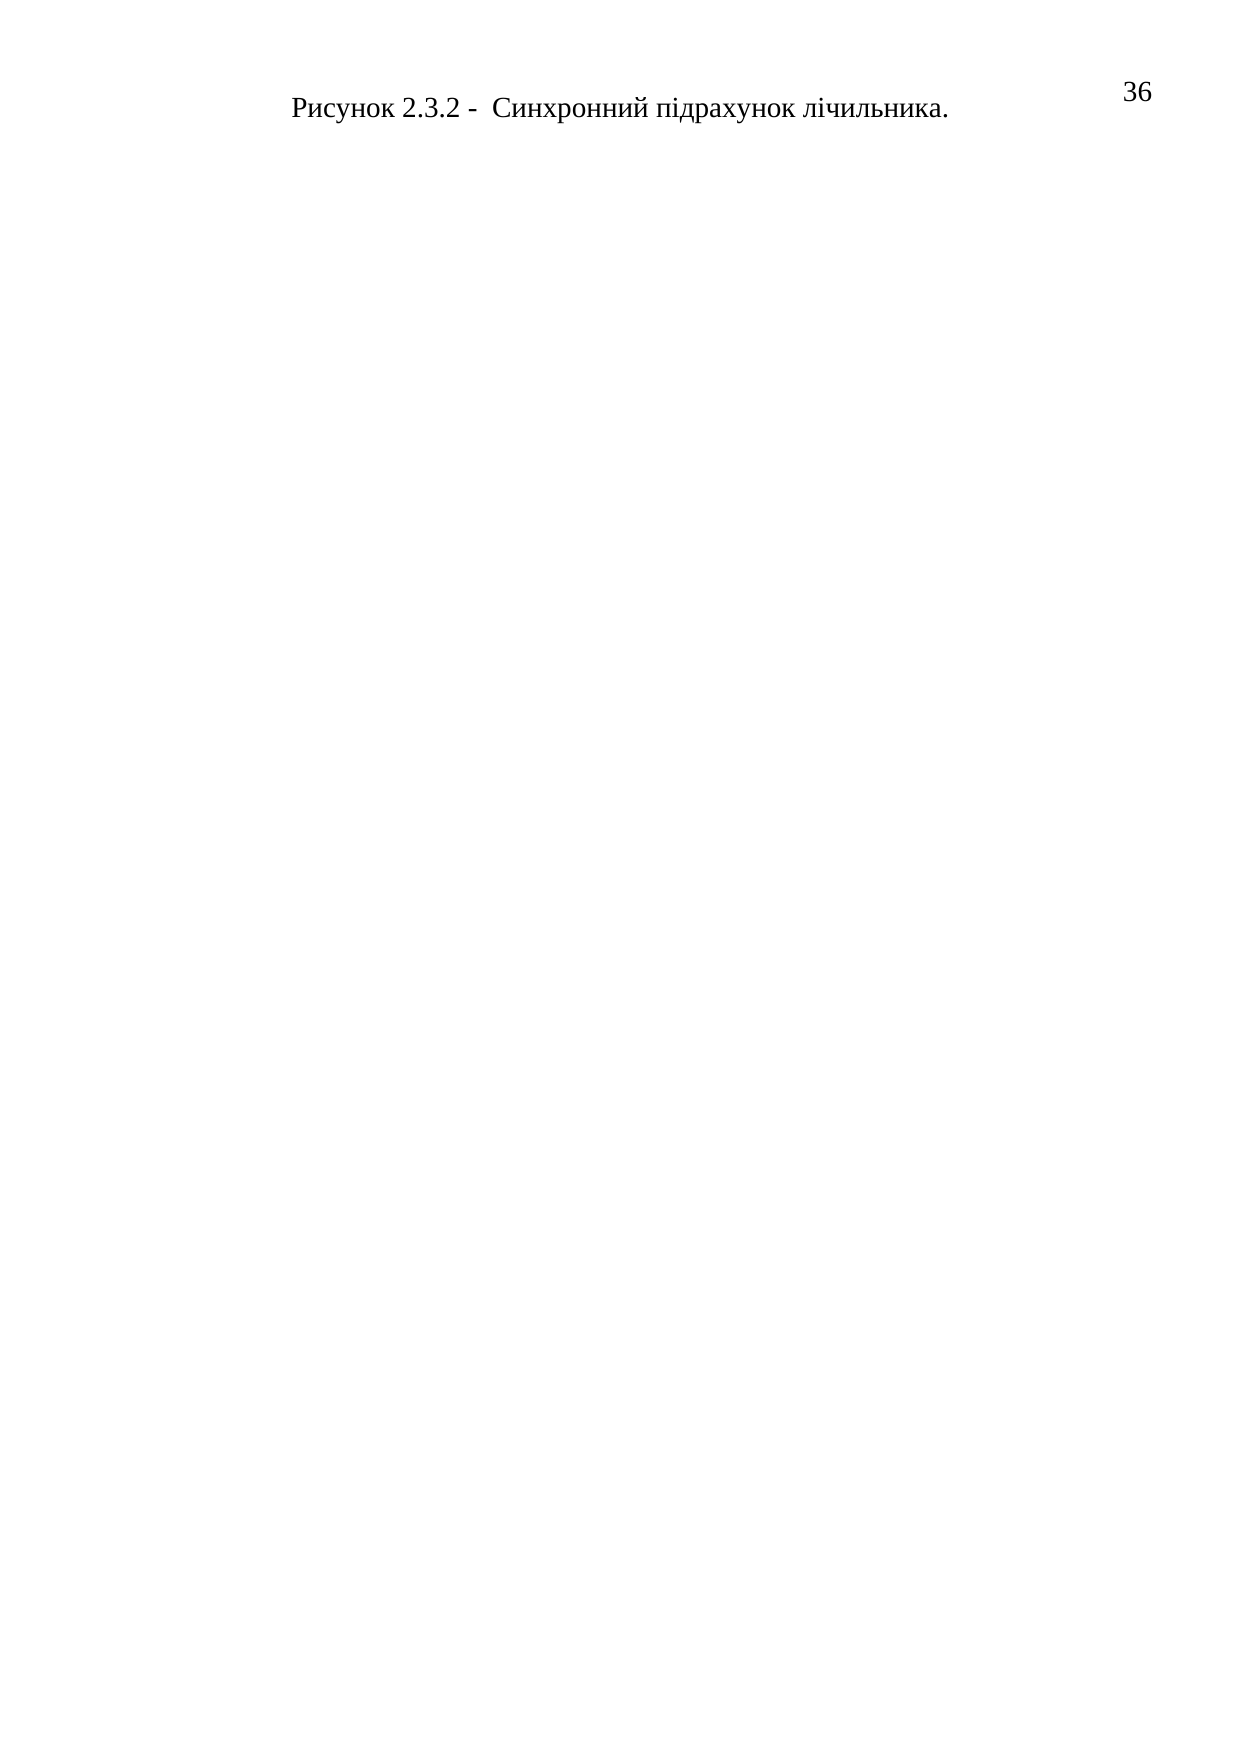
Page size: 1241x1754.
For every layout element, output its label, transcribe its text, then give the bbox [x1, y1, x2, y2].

subtitle Синхронний підрахунок лічильника. [118, 90, 1122, 124]
